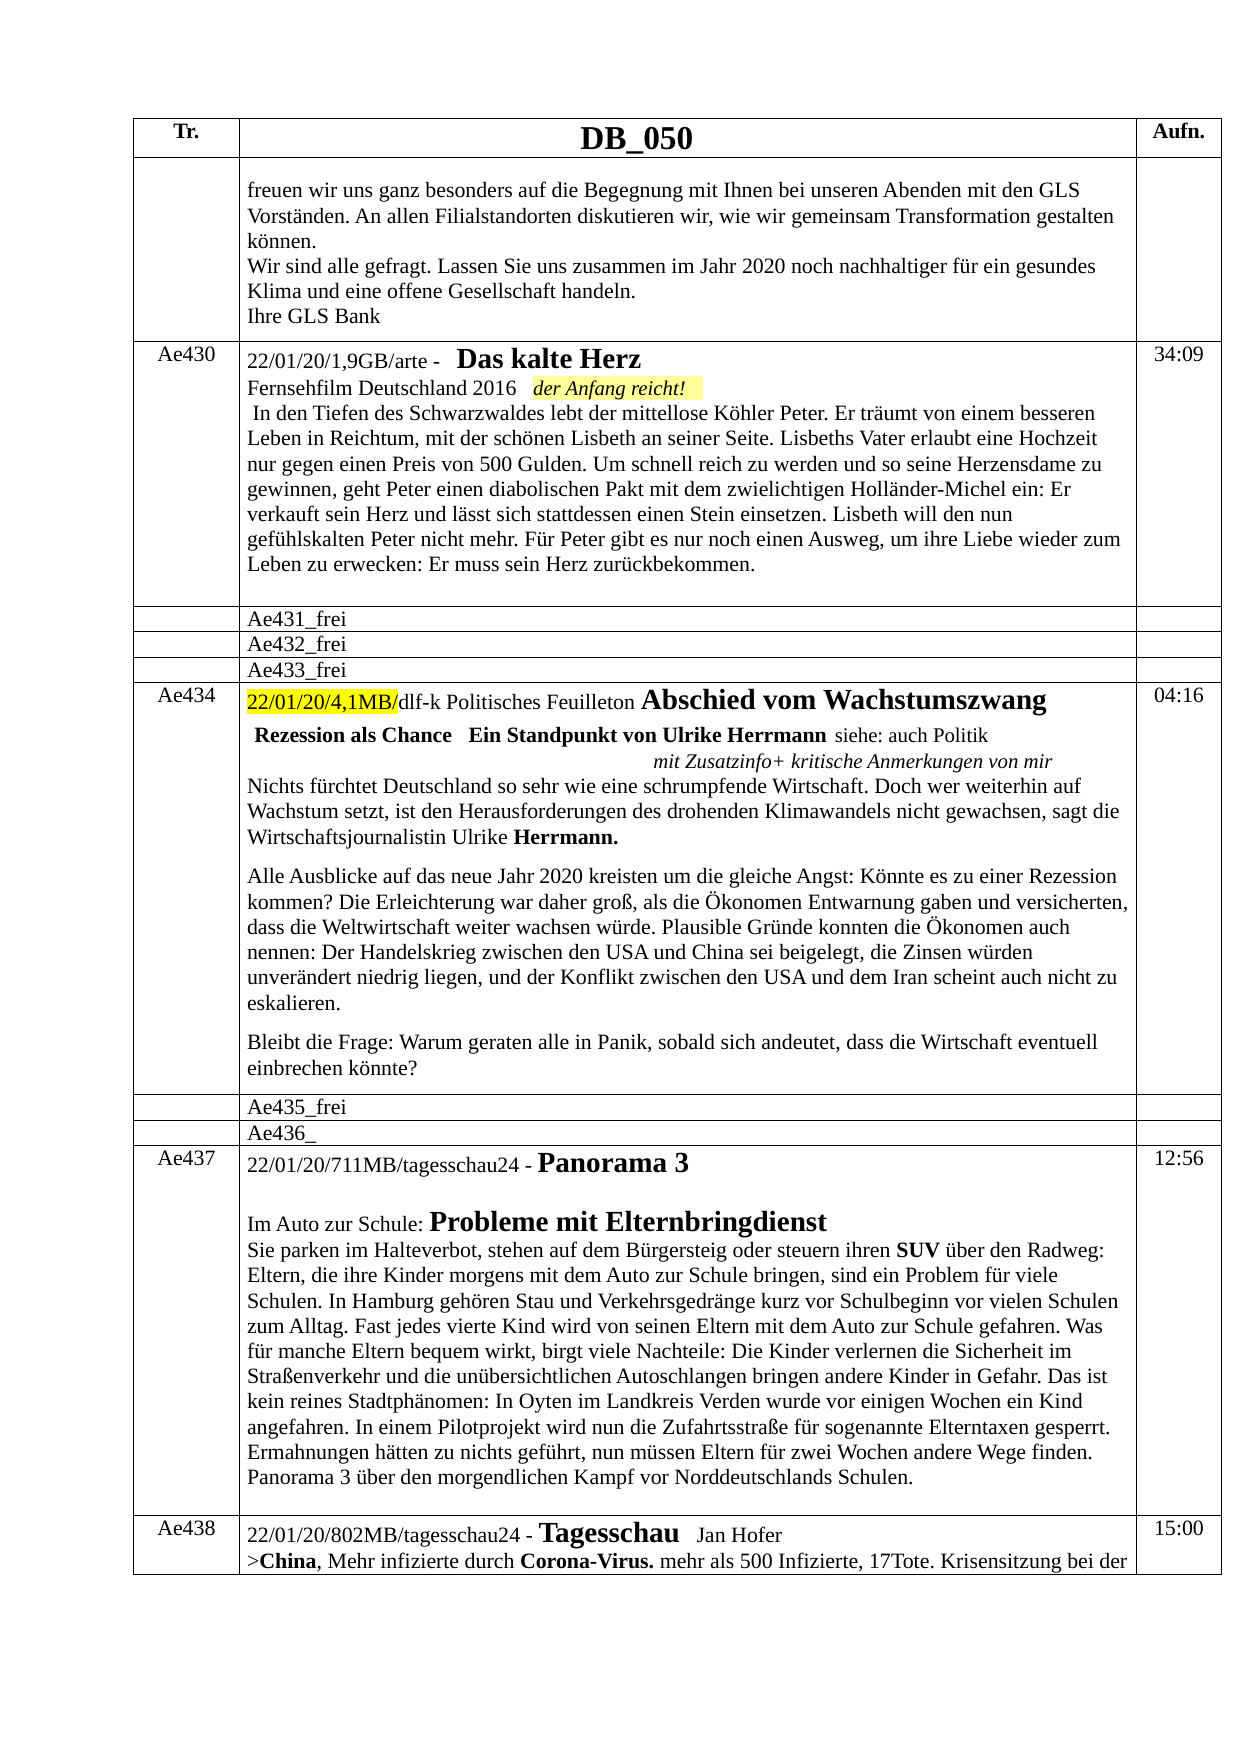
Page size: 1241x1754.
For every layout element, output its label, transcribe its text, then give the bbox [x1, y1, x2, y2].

table_cell [1137, 658, 1221, 682]
table_cell Ae430 [134, 342, 239, 606]
table_cell Ae437 [134, 1146, 239, 1514]
table_cell 22/01/20/4,1MB/dlf-k Politisches Feuilleton Abschied vom Wachstumszwang Rezession als Chance Ein Standpunkt von Ulrike Herrmann siehe: auch Politik mit Zusatzinfo+ kritische Anmerkungen von mir Nichts fürchtet Deutschland so sehr wie eine schrumpfende Wirtschaft. Doch wer weiterhin auf Wachstum setzt, ist den Herausforderungen des drohenden Klimawandels nicht gewachsen, sagt die Wirtschaftsjournalistin Ulrike Herrmann. Alle Ausblicke auf das neue Jahr 2020 kreisten um die gleiche Angst: Könnte es zu einer Rezession kommen? Die Erleichterung war daher groß, als die Ökonomen Entwarnung gaben und versicherten, dass die Weltwirtschaft weiter wachsen würde. Plausible Gründe konnten die Ökonomen auch nennen: Der Handelskrieg zwischen den USA und China sei beigelegt, die Zinsen würden unverändert niedrig liegen, und der Konflikt zwischen den USA und dem Iran scheint auch nicht zu eskalieren. Bleibt die Frage: Warum geraten alle in Panik, sobald sich andeutet, dass die Wirtschaft eventuell einbrechen könnte? [240, 683, 1136, 1094]
table_cell 22/01/20/711MB/tagesschau24 - Panorama 3 Im Auto zur Schule: Probleme mit Elternbringdienst Sie parken im Halteverbot, stehen auf dem Bürgersteig oder steuern ihren SUV über den Radweg: Eltern, die ihre Kinder morgens mit dem Auto zur Schule bringen, sind ein Problem für viele Schulen. In Hamburg gehören Stau und Verkehrsgedränge kurz vor Schulbeginn vor vielen Schulen zum Alltag. Fast jedes vierte Kind wird von seinen Eltern mit dem Auto zur Schule gefahren. Was für manche Eltern bequem wirkt, birgt viele Nachteile: Die Kinder verlernen die Sicherheit im Straßenverkehr und die unübersichtlichen Autoschlangen bringen andere Kinder in Gefahr. Das ist kein reines Stadtphänomen: In Oyten im Landkreis Verden wurde vor einigen Wochen ein Kind angefahren. In einem Pilotprojekt wird nun die Zufahrtsstraße für sogenannte Elterntaxen gesperrt. Ermahnungen hätten zu nichts geführt, nun müssen Eltern für zwei Wochen andere Wege finden. Panorama 3 über den morgendlichen Kampf vor Norddeutschlands Schulen. [240, 1146, 1136, 1514]
table_cell Ae431_frei [240, 607, 1136, 631]
table_cell [1137, 607, 1221, 631]
table_cell 22/01/20/1,9GB/arte - Das kalte Herz Fernsehfilm Deutschland 2016 der Anfang reicht! In den Tiefen des Schwarzwaldes lebt der mittellose Köhler Peter. Er träumt von einem besseren Leben in Reichtum, mit der schönen Lisbeth an seiner Seite. Lisbeths Vater erlaubt eine Hochzeit nur gegen einen Preis von 500 Gulden. Um schnell reich zu werden und so seine Herzensdame zu gewinnen, geht Peter einen diabolischen Pakt mit dem zwielichtigen Holländer-Michel ein: Er verkauft sein Herz und lässt sich stattdessen einen Stein einsetzen. Lisbeth will den nun gefühlskalten Peter nicht mehr. Für Peter gibt es nur noch einen Ausweg, um ihre Liebe wieder zum Leben zu erwecken: Er muss sein Herz zurückbekommen. [240, 342, 1136, 606]
table_cell Ae435_frei [240, 1095, 1136, 1119]
table_cell [134, 658, 239, 682]
table_cell [134, 158, 239, 341]
table_cell 04:16 [1137, 683, 1221, 1094]
table_header Aufn. [1137, 119, 1221, 157]
table_cell 34:09 [1137, 342, 1221, 606]
table_cell [134, 1121, 239, 1145]
table_cell Ae432_frei [240, 632, 1136, 657]
table_cell Ae433_frei [240, 658, 1136, 682]
table_cell Ae436_ [240, 1121, 1136, 1145]
table_cell 22/01/20/802MB/tagesschau24 - Tagesschau Jan Hofer >China, Mehr infizierte durch Corona-Virus. mehr als 500 Infizierte, 17Tote. Krisensitzung bei der [240, 1516, 1136, 1573]
table_cell 12:56 [1137, 1146, 1221, 1514]
table_cell freuen wir uns ganz besonders auf die Begegnung mit Ihnen bei unseren Abenden mit den GLS Vorständen. An allen Filialstandorten diskutieren wir, wie wir gemeinsam Transformation gestalten können. Wir sind alle gefragt. Lassen Sie uns zusammen im Jahr 2020 noch nachhaltiger für ein gesundes Klima und eine offene Gesellschaft handeln. Ihre GLS Bank [240, 158, 1136, 341]
table_header ­Tr. [134, 119, 239, 157]
table_cell [1137, 1095, 1221, 1119]
table_header DB_050 [240, 119, 1136, 157]
table_cell [134, 632, 239, 657]
table_cell Ae438 [134, 1516, 239, 1573]
table_cell [134, 1095, 239, 1119]
table_cell Ae434 [134, 683, 239, 1094]
table_cell [1137, 1121, 1221, 1145]
table_cell [1137, 158, 1221, 341]
table_cell [134, 607, 239, 631]
table_cell 15:00 [1137, 1516, 1221, 1573]
table_cell [1137, 632, 1221, 657]
